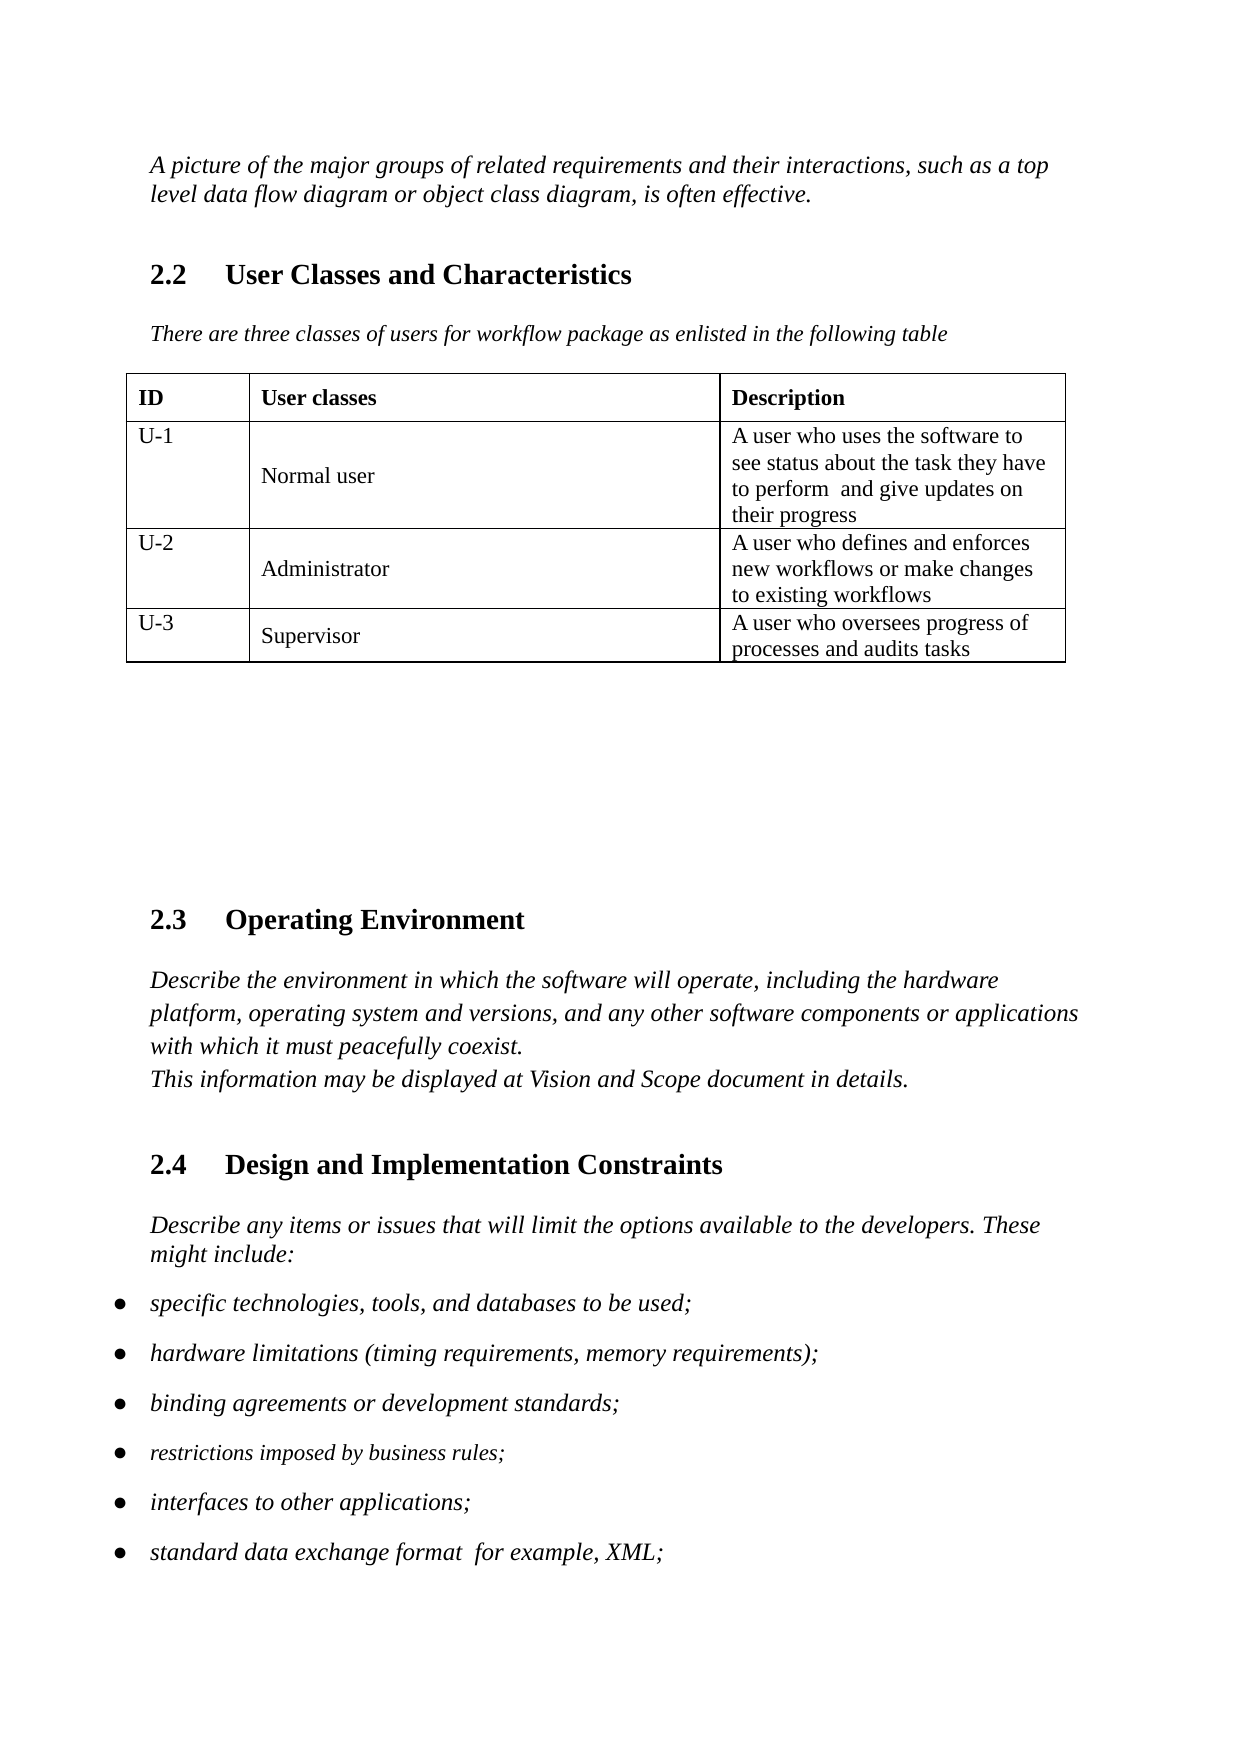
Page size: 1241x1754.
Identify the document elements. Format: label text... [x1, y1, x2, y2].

table_header Description [721, 374, 1065, 421]
list specific technologies, tools, and databases to be used; [112, 1288, 1090, 1317]
table_header ID [127, 374, 249, 421]
table_cell A user who uses the software to see status about the task they have to perform and give updates on their progress [721, 422, 1065, 528]
table_cell U-1 [127, 422, 249, 528]
table_cell A user who defines and enforces new workflows or make changes to existing workflows [721, 529, 1065, 608]
text Describe any items or issues that will limit the options available to the developers. These might include: [150, 1210, 1090, 1267]
table_cell Administrator [250, 529, 719, 608]
table_header User classes [250, 374, 719, 421]
table_cell U-2 [127, 529, 249, 608]
table_cell Normal user [250, 422, 719, 528]
table_cell Supervisor [250, 609, 719, 661]
subtitle Operating Environment [150, 902, 1090, 936]
list restrictions imposed by business rules; [112, 1437, 1090, 1466]
list binding agreements or development standards; [112, 1388, 1090, 1417]
list standard data exchange format for example, XML; [112, 1537, 1090, 1566]
subtitle User Classes and Characteristics [150, 257, 1090, 291]
text Describe the environment in which the software will operate, including the hardware platform, operating system and versions, and any other software components or applications with which it must peacefully coexist. This information may be displayed at Vision and Scope document in details. [150, 965, 1090, 1093]
table_cell A user who oversees progress of processes and audits tasks [721, 609, 1065, 661]
table_cell U-3 [127, 609, 249, 661]
subtitle Design and Implementation Constraints [150, 1147, 1090, 1181]
text A picture of the major groups of related requirements and their interactions, such as a top level data flow diagram or object class diagram, is often effective. [150, 150, 1090, 207]
text There are three classes of users for workflow package as enlisted in the following table [150, 320, 1090, 347]
list hardware limitations (timing requirements, memory requirements); [112, 1338, 1090, 1367]
list interfaces to other applications; [112, 1487, 1090, 1516]
